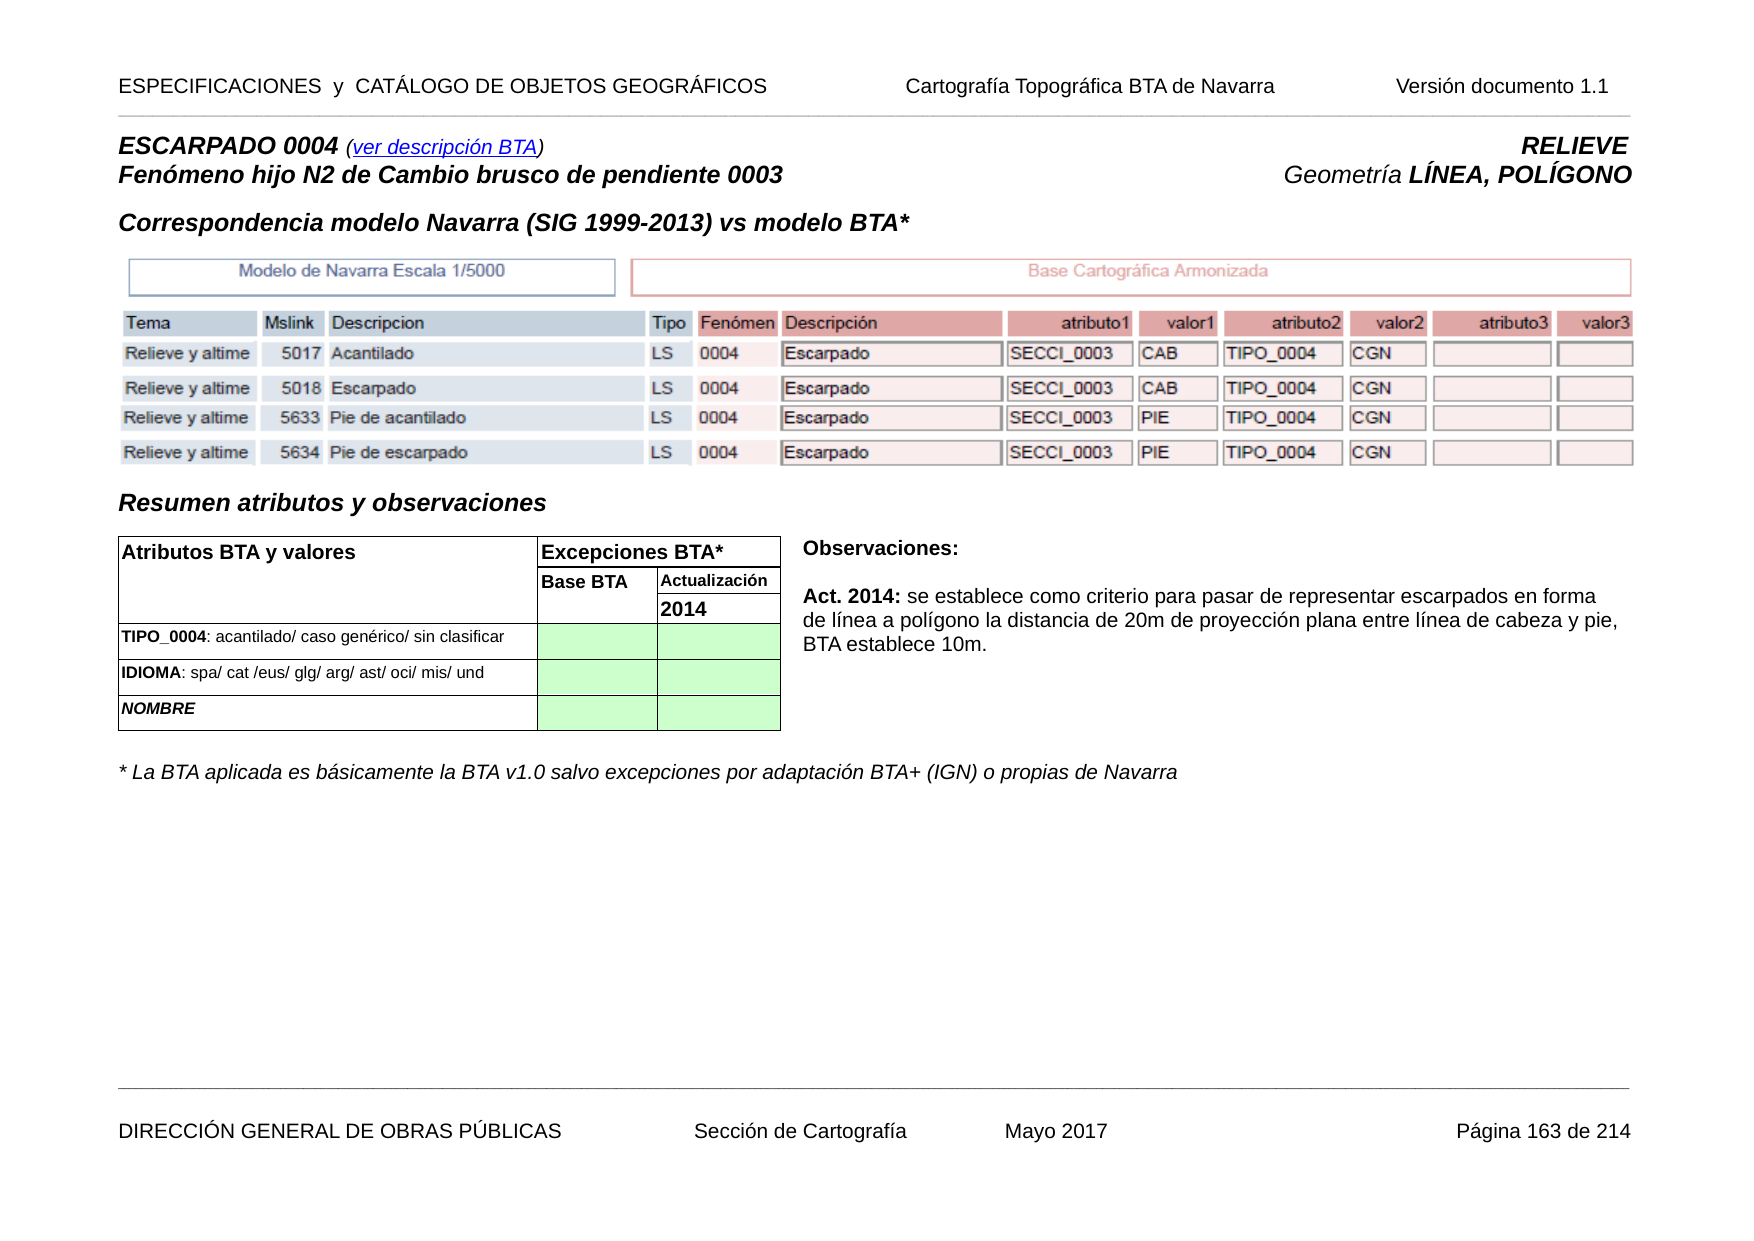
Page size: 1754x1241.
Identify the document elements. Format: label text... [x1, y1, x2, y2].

text * La BTA aplicada es básicamente la BTA v1.0 salvo excepciones por adaptación BTA+ (IGN) o propias de Navarra [118, 760, 1636, 784]
text Resumen atributos y observaciones [118, 488, 1636, 516]
table_cell [658, 624, 780, 659]
text ESCARPADO 0004 (ver descripción BTA) RELIEVE [118, 131, 1636, 160]
table_cell NOMBRE [119, 696, 537, 730]
table_cell Actualización [658, 568, 780, 592]
table_cell TIPO_0004: acantilado/ caso genérico/ sin clasificar [119, 624, 537, 659]
table_cell [658, 696, 780, 730]
text Correspondencia modelo Navarra (SIG 1999-2013) vs modelo BTA* [118, 208, 1636, 237]
picture [118, 256, 1637, 469]
table_cell [538, 696, 657, 730]
table_header Atributos BTA y valores [119, 537, 537, 623]
table_cell IDIOMA: spa/ cat /eus/ glg/ arg/ ast/ oci/ mis/ und [119, 660, 537, 694]
table_cell [658, 660, 780, 694]
text Fenómeno hijo N2 de Cambio brusco de pendiente 0003 Geometría LÍNEA, POLÍGONO [118, 160, 1636, 189]
table_header Excepciones BTA* [538, 537, 780, 566]
table_header Observaciones: Act. 2014: se establece como criterio para pasar de representar escarpados en forma de línea a polígono la distancia de 20m de proyección plana entre línea de cabeza y pie, BTA establece 10m. [791, 536, 1635, 731]
table_cell [538, 660, 657, 694]
table_header [107, 536, 118, 731]
table_cell [538, 624, 657, 659]
table_cell Base BTA [538, 568, 657, 623]
table_cell 2014 [658, 594, 780, 623]
table_header [781, 536, 791, 731]
